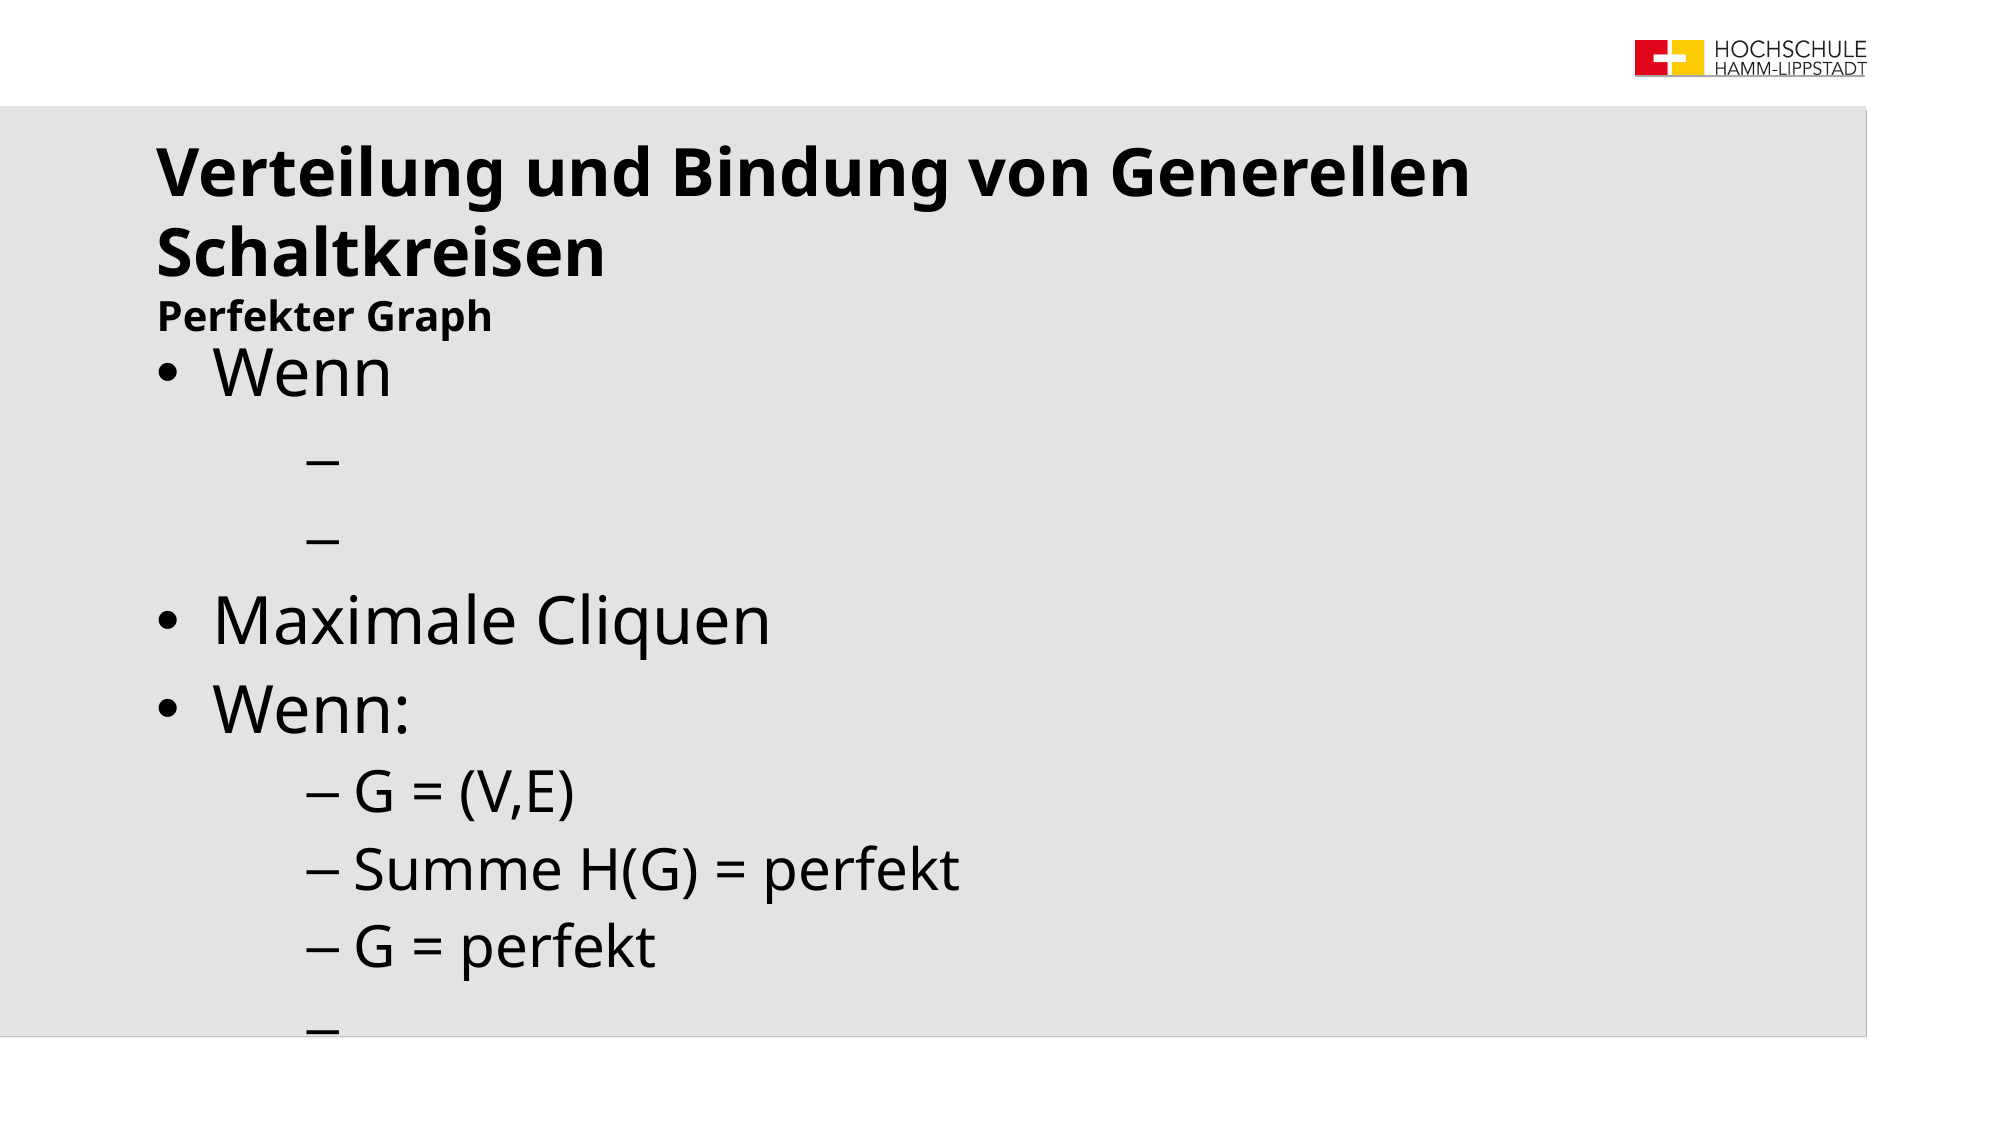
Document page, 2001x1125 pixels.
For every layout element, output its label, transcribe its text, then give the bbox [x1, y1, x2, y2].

title Verteilung und Bindung von Generellen Schaltkreisen Perfekter Graph [141, 122, 1821, 310]
list Wenn Maximale Cliquen Wenn: G = (V,E) Summe H(G) = perfekt G = perfekt [141, 331, 1821, 1005]
